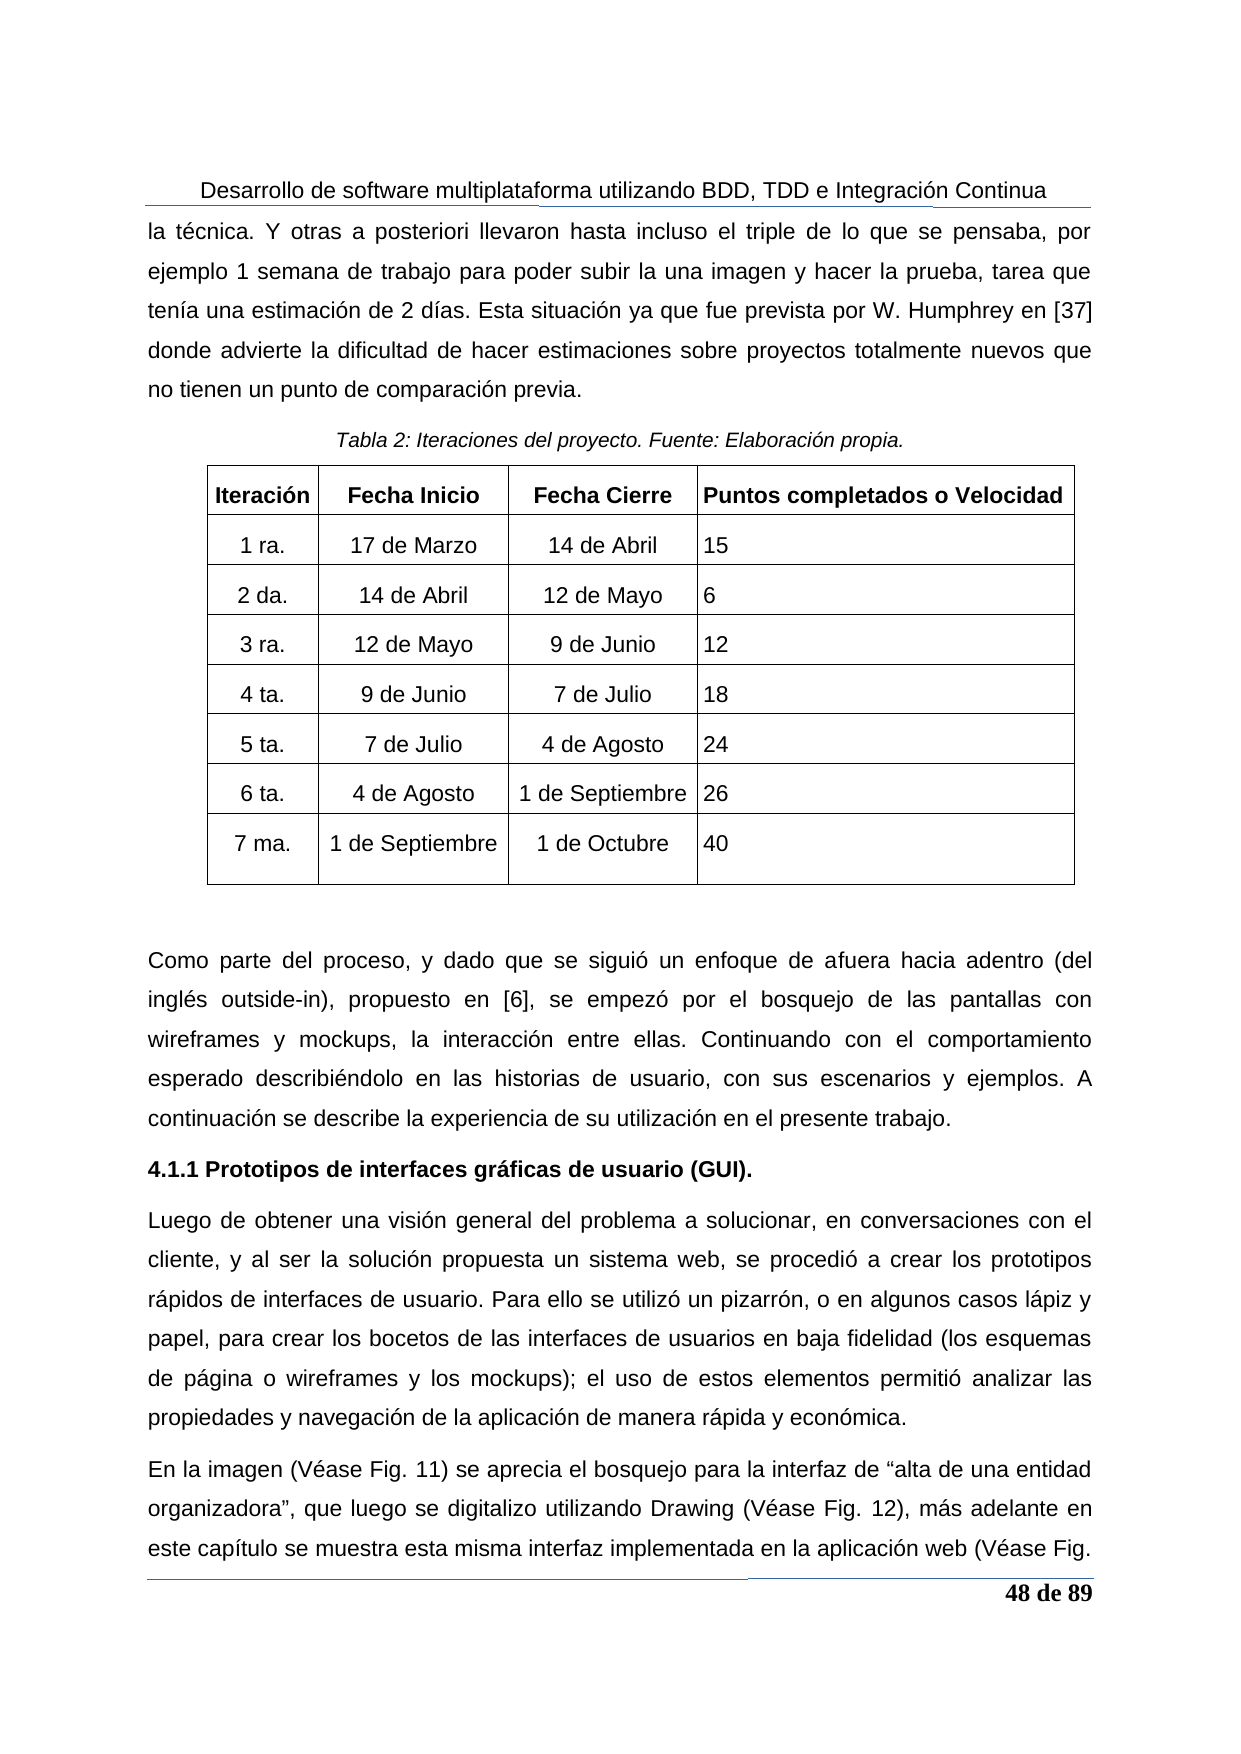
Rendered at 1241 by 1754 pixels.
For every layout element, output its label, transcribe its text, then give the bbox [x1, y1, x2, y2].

table_cell 1 de Septiembre [319, 814, 508, 883]
table_cell 12 de Mayo [509, 565, 697, 614]
table_cell 9 de Junio [319, 665, 508, 713]
table_cell 14 de Abril [509, 515, 697, 564]
table_cell 5 ta. [208, 714, 318, 763]
table_cell 17 de Marzo [319, 515, 508, 564]
table_header Fecha Inicio [319, 466, 508, 514]
text la técnica. Y otras a posteriori llevaron hasta incluso el triple de lo que se pensaba, por ejemplo 1 semana de trabajo para poder subir la una imagen y hacer la prueba, tarea que tenía una estimación de 2 días. Esta situación ya que fue prevista por W. Humphrey en [37] donde advierte la dificultad de hacer estimaciones sobre proyectos totalmente nuevos que no tienen un punto de comparación previa. [148, 218, 1093, 403]
table_cell 40 [698, 814, 1074, 883]
table_cell 4 de Agosto [509, 714, 697, 763]
table_cell 4 de Agosto [319, 764, 508, 812]
table_cell 15 [698, 515, 1074, 564]
table_cell 4 ta. [208, 665, 318, 713]
table_cell 3 ra. [208, 615, 318, 663]
text Tabla 2: Iteraciones del proyecto. Fuente: Elaboración propia. [148, 428, 1093, 452]
table_cell 24 [698, 714, 1074, 763]
table_cell 6 [698, 565, 1074, 614]
text Luego de obtener una visión general del problema a solucionar, en conversaciones con el cliente, y al ser la solución propuesta un sistema web, se procedió a crear los prototipos rápidos de interfaces de usuario. Para ello se utilizó un pizarrón, o en algunos casos lápiz y papel, para crear los bocetos de las interfaces de usuarios en baja fidelidad (los esquemas de página o wireframes y los mockups); el uso de estos elementos permitió analizar las propiedades y navegación de la aplicación de manera rápida y económica. [148, 1207, 1093, 1431]
table_header Fecha Cierre [509, 466, 697, 514]
table_cell 9 de Junio [509, 615, 697, 663]
table_cell 7 de Julio [509, 665, 697, 713]
text 4.1.1 Prototipos de interfaces gráficas de usuario (GUI). [148, 1156, 1093, 1182]
table_cell 2 da. [208, 565, 318, 614]
text En la imagen (Véase Fig. 11) se aprecia el bosquejo para la interfaz de “alta de una entidad organizadora”, que luego se digitalizo utilizando Drawing (Véase Fig. 12), más adelante en este capítulo se muestra esta misma interfaz implementada en la aplicación web (Véase Fig. [148, 1456, 1093, 1561]
text Como parte del proceso, y dado que se siguió un enfoque de afuera hacia adentro (del inglés outside-in), propuesto en [6], se empezó por el bosquejo de las pantallas con wireframes y mockups, la interacción entre ellas. Continuando con el comportamiento esperado describiéndolo en las historias de usuario, con sus escenarios y ejemplos. A continuación se describe la experiencia de su utilización en el presente trabajo. [148, 947, 1093, 1131]
table_cell 7 ma. [208, 814, 318, 883]
table_cell 1 de Septiembre [509, 764, 697, 812]
table_cell 7 de Julio [319, 714, 508, 763]
table_cell 1 ra. [208, 515, 318, 564]
table_header Iteración [208, 466, 318, 514]
table_header Puntos completados o Velocidad [698, 466, 1074, 514]
table_cell 18 [698, 665, 1074, 713]
table_cell 6 ta. [208, 764, 318, 812]
table_cell 12 de Mayo [319, 615, 508, 663]
table_cell 1 de Octubre [509, 814, 697, 883]
table_cell 26 [698, 764, 1074, 812]
table_cell 14 de Abril [319, 565, 508, 614]
table_cell 12 [698, 615, 1074, 663]
